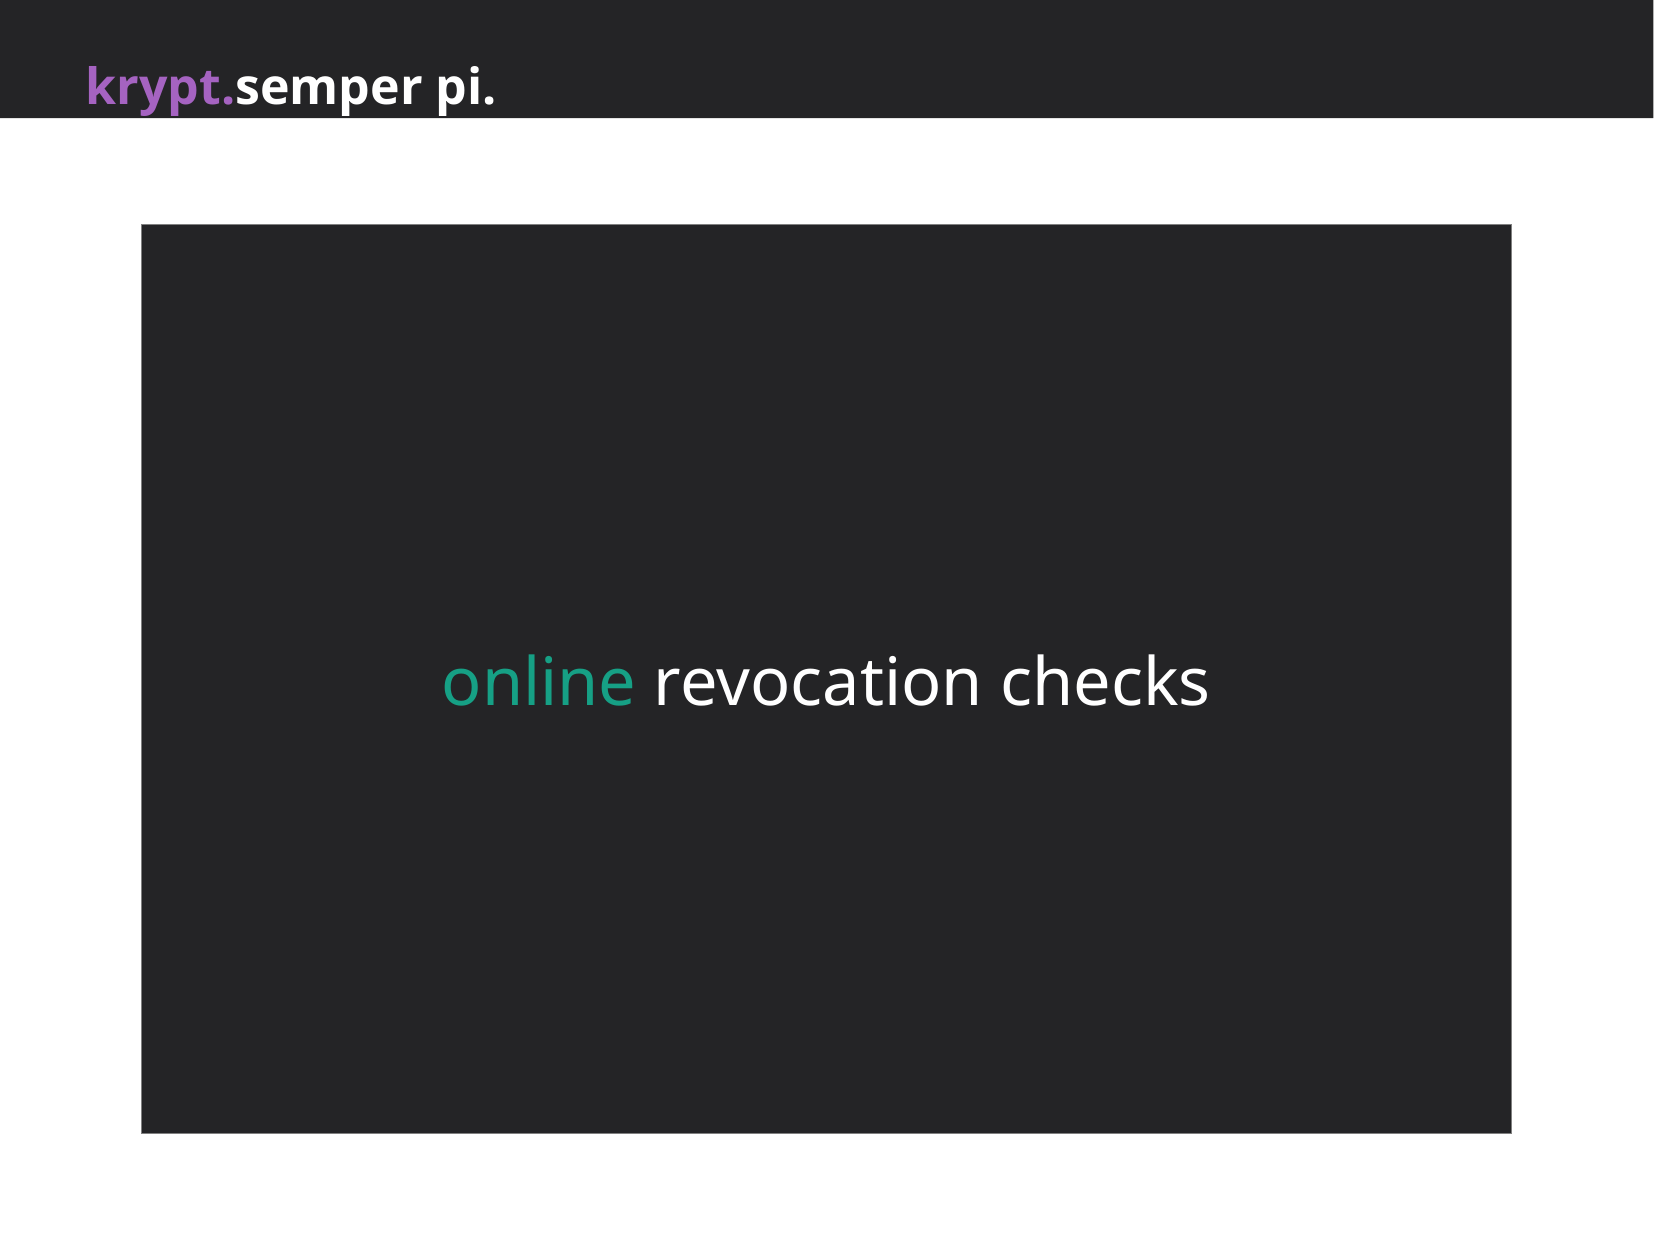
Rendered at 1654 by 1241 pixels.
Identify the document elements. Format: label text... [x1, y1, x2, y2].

text_box [0, 0, 1654, 119]
text_box online revocation checks [141, 224, 1512, 1134]
text_box krypt.semper pi. [70, 43, 544, 119]
